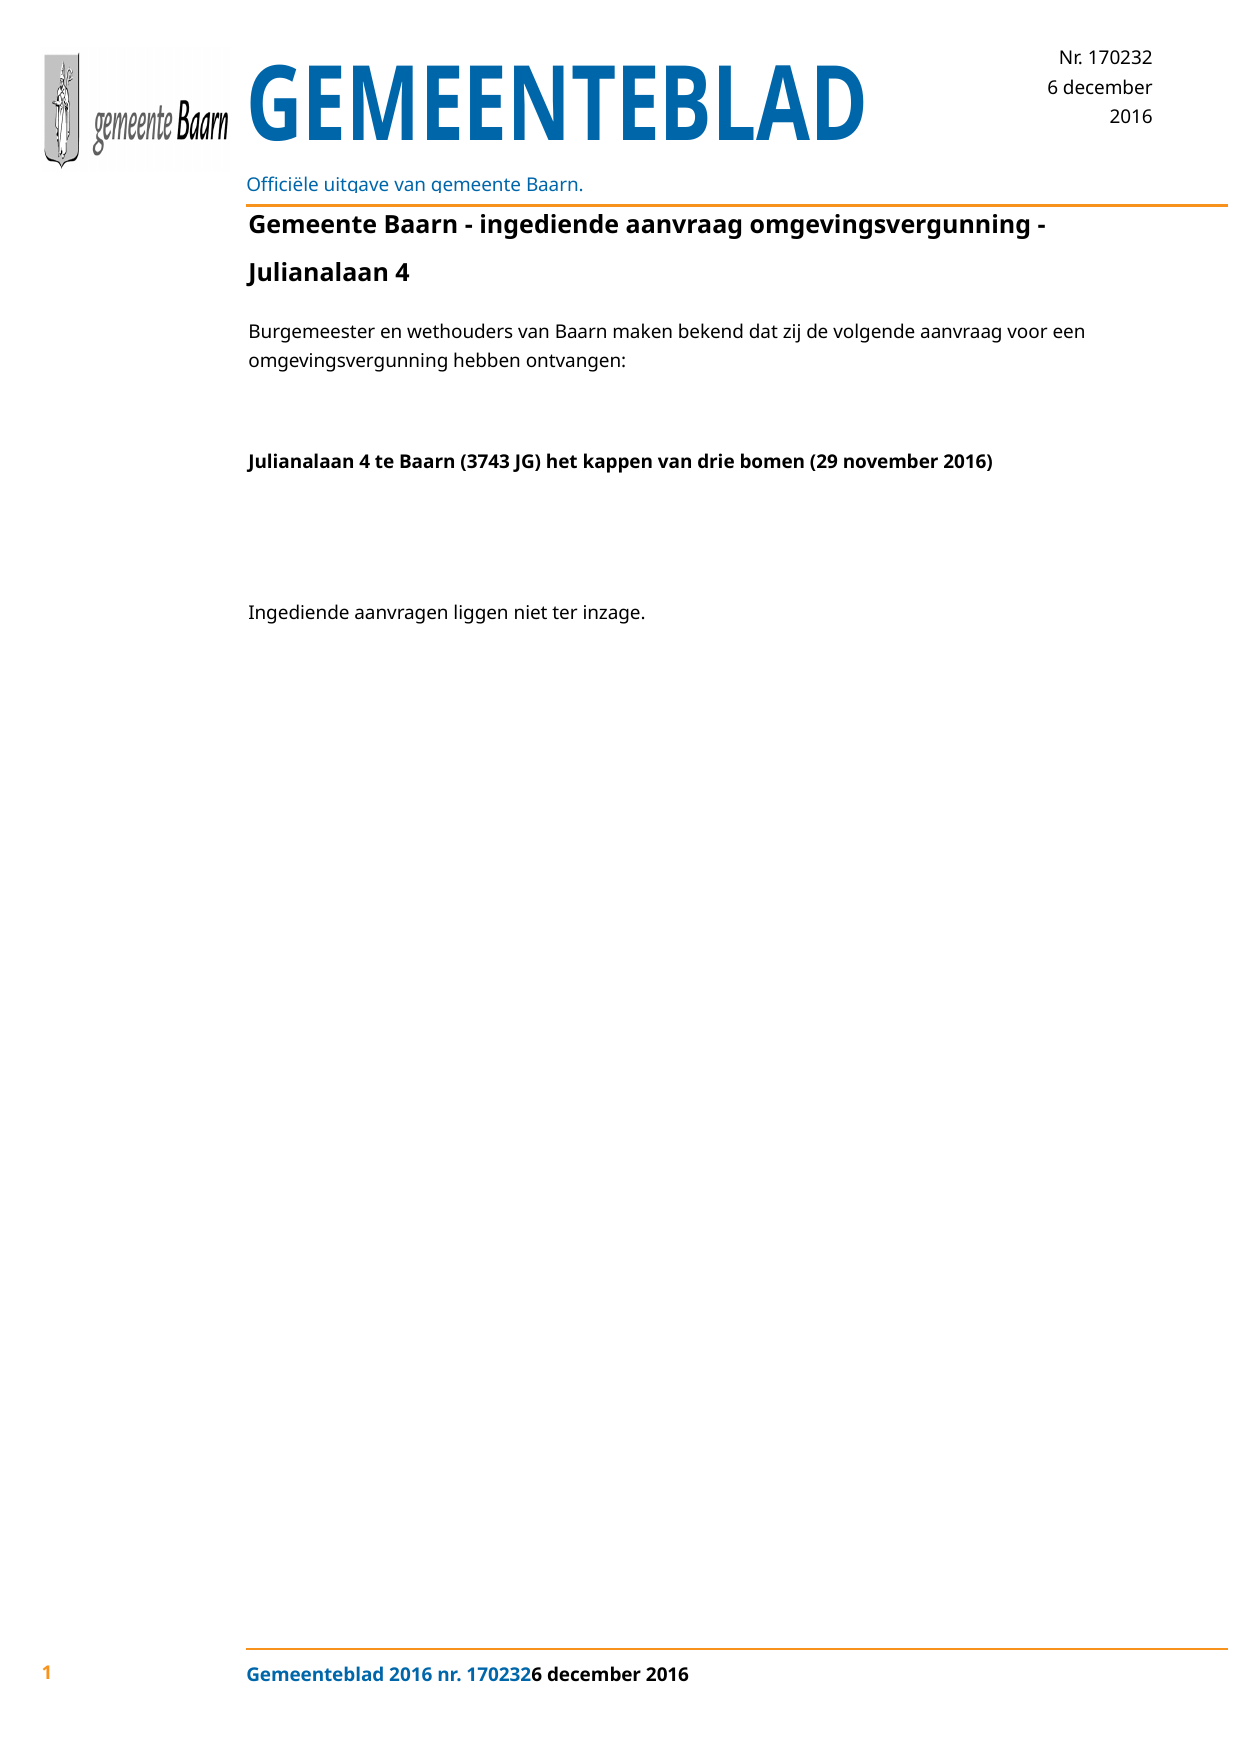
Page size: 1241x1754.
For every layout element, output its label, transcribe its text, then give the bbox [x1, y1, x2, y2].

picture [41, 47, 231, 172]
text Ingediende aanvragen liggen niet ter inzage. [248, 599, 1152, 625]
text Gemeente Baarn - ingediende aanvraag omgevingsvergunning - Julianalaan 4 [248, 207, 1152, 288]
text Julianalaan 4 te Baarn (3743 JG) het kappen van drie bomen (29 november 2016) [248, 448, 1152, 474]
text Burgemeester en wethouders van Baarn maken bekend dat zij de volgende aanvraag voor een omgevingsvergunning hebben ontvangen: [248, 318, 1152, 373]
